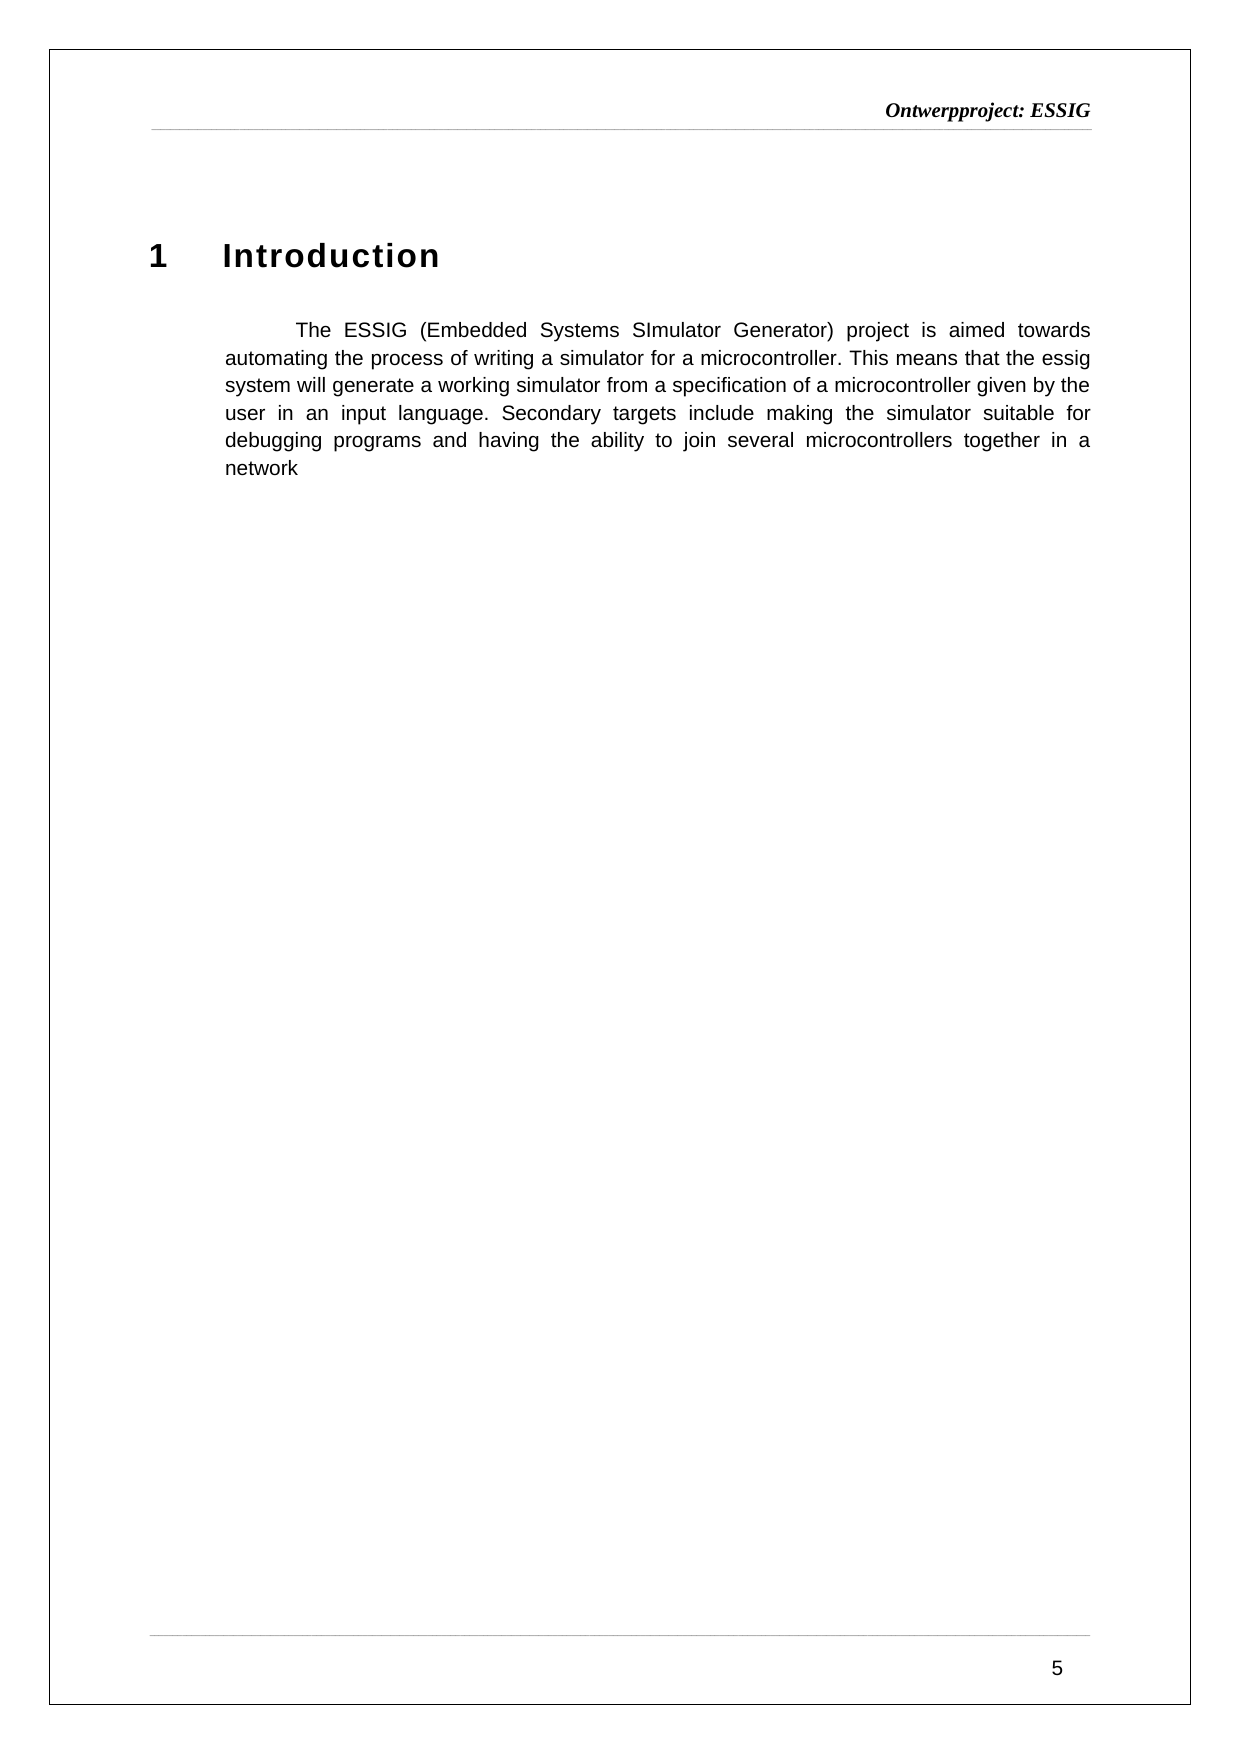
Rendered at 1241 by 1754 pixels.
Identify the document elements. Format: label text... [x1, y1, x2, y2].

subtitle 1 Introduction [148, 236, 1187, 275]
text The ESSIG (Embedded Systems SImulator Generator) project is aimed towards automating the process of writing a simulator for a microcontroller. This means that the essig system will generate a working simulator from a specification of a microcontroller given by the user in an input language. Secondary targets include making the simulator suitable for debugging programs and having the ability to join several microcontrollers together in a network [225, 318, 1092, 479]
